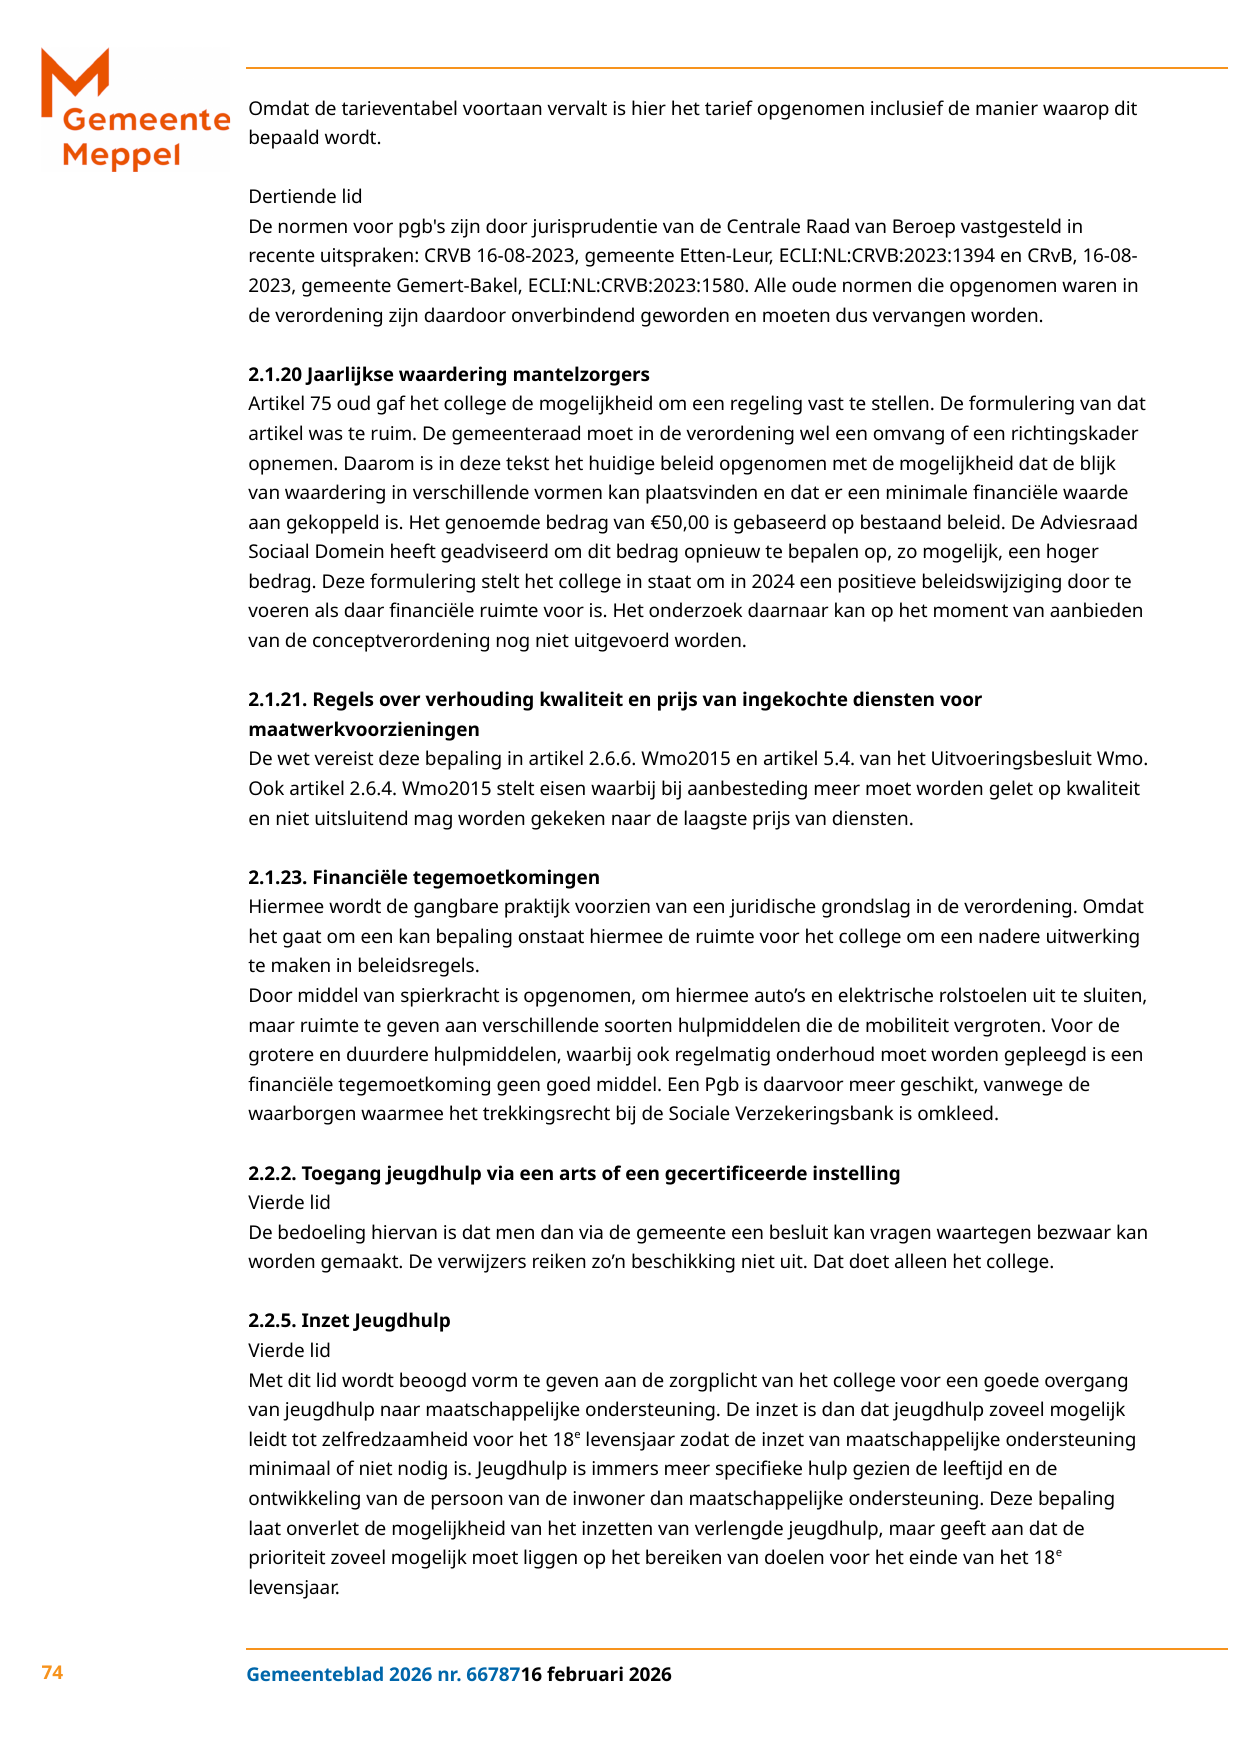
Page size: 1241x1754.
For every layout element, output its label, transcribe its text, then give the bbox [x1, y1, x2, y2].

text De wet vereist deze bepaling in artikel 2.6.6. Wmo2015 en artikel 5.4. van het Uitvoeringsbesluit Wmo. Ook artikel 2.6.4. Wmo2015 stelt eisen waarbij bij aanbesteding meer moet worden gelet op kwaliteit en niet uitsluitend mag worden gekeken naar de laagste prijs van diensten. [248, 746, 1152, 831]
text Door middel van spierkracht is opgenomen, om hiermee auto’s en elektrische rolstoelen uit te sluiten, maar ruimte te geven aan verschillende soorten hulpmiddelen die de mobiliteit vergroten. Voor de grotere en duurdere hulpmiddelen, waarbij ook regelmatig onderhoud moet worden gepleegd is een financiële tegemoetkoming geen goed middel. Een Pgb is daarvoor meer geschikt, vanwege de waarborgen waarmee het trekkingsrecht bij de Sociale Verzekeringsbank is omkleed. [248, 982, 1152, 1126]
text Artikel 75 oud gaf het college de mogelijkheid om een regeling vast te stellen. De formulering van dat artikel was te ruim. De gemeenteraad moet in de verordening wel een omvang of een richtingskader opnemen. Daarom is in deze tekst het huidige beleid opgenomen met de mogelijkheid dat de blijk van waardering in verschillende vormen kan plaatsvinden en dat er een minimale financiële waarde aan gekoppeld is. Het genoemde bedrag van €50,00 is gebaseerd op bestaand beleid. De Adviesraad Sociaal Domein heeft geadviseerd om dit bedrag opnieuw te bepalen op, zo mogelijk, een hoger bedrag. Deze formulering stelt het college in staat om in 2024 een positieve beleidswijziging door te voeren als daar financiële ruimte voor is. Het onderzoek daarnaar kan op het moment van aanbieden van de conceptverordening nog niet uitgevoerd worden. [248, 391, 1152, 653]
text 2.2.5. Inzet Jeugdhulp [248, 1308, 1152, 1333]
text Met dit lid wordt beoogd vorm te geven aan de zorgplicht van het college voor een goede overgang van jeugdhulp naar maatschappelijke ondersteuning. De inzet is dan dat jeugdhulp zoveel mogelijk leidt tot zelfredzaamheid voor het 18e levensjaar zodat de inzet van maatschappelijke ondersteuning minimaal of niet nodig is. Jeugdhulp is immers meer specifieke hulp gezien de leeftijd en de ontwikkeling van de persoon van de inwoner dan maatschappelijke ondersteuning. Deze bepaling laat onverlet de mogelijkheid van het inzetten van verlengde jeugdhulp, maar geeft aan dat de prioriteit zoveel mogelijk moet liggen op het bereiken van doelen voor het einde van het 18e levensjaar. [248, 1367, 1152, 1600]
text 2.1.21. Regels over verhouding kwaliteit en prijs van ingekochte diensten voor maatwerkvoorzieningen [248, 686, 1152, 742]
text Vierde lid [248, 1189, 1152, 1215]
picture [41, 47, 231, 172]
text 2.2.2. Toegang jeugdhulp via een arts of een gecertificeerde instelling [248, 1160, 1152, 1186]
text Omdat de tarieventabel voortaan vervalt is hier het tarief opgenomen inclusief de manier waarop dit bepaald wordt. [248, 95, 1152, 150]
text De bedoeling hiervan is dat men dan via de gemeente een besluit kan vragen waartegen bezwaar kan worden gemaakt. De verwijzers reiken zo’n beschikking niet uit. Dat doet alleen het college. [248, 1219, 1152, 1274]
text Dertiende lid [248, 183, 1152, 209]
text 2.1.23. Financiële tegemoetkomingen [248, 864, 1152, 890]
text De normen voor pgb's zijn door jurisprudentie van de Centrale Raad van Beroep vastgesteld in recente uitspraken: CRVB 16-08-2023, gemeente Etten-Leur, ECLI:NL:CRVB:2023:1394 en CRvB, 16-08-2023, gemeente Gemert-Bakel, ECLI:NL:CRVB:2023:1580. Alle oude normen die opgenomen waren in de verordening zijn daardoor onverbindend geworden en moeten dus vervangen worden. [248, 213, 1152, 328]
text Vierde lid [248, 1337, 1152, 1363]
text 2.1.20 Jaarlijkse waardering mantelzorgers [248, 361, 1152, 387]
text Hiermee wordt de gangbare praktijk voorzien van een juridische grondslag in de verordening. Omdat het gaat om een kan bepaling onstaat hiermee de ruimte voor het college om een nadere uitwerking te maken in beleidsregels. [248, 893, 1152, 978]
